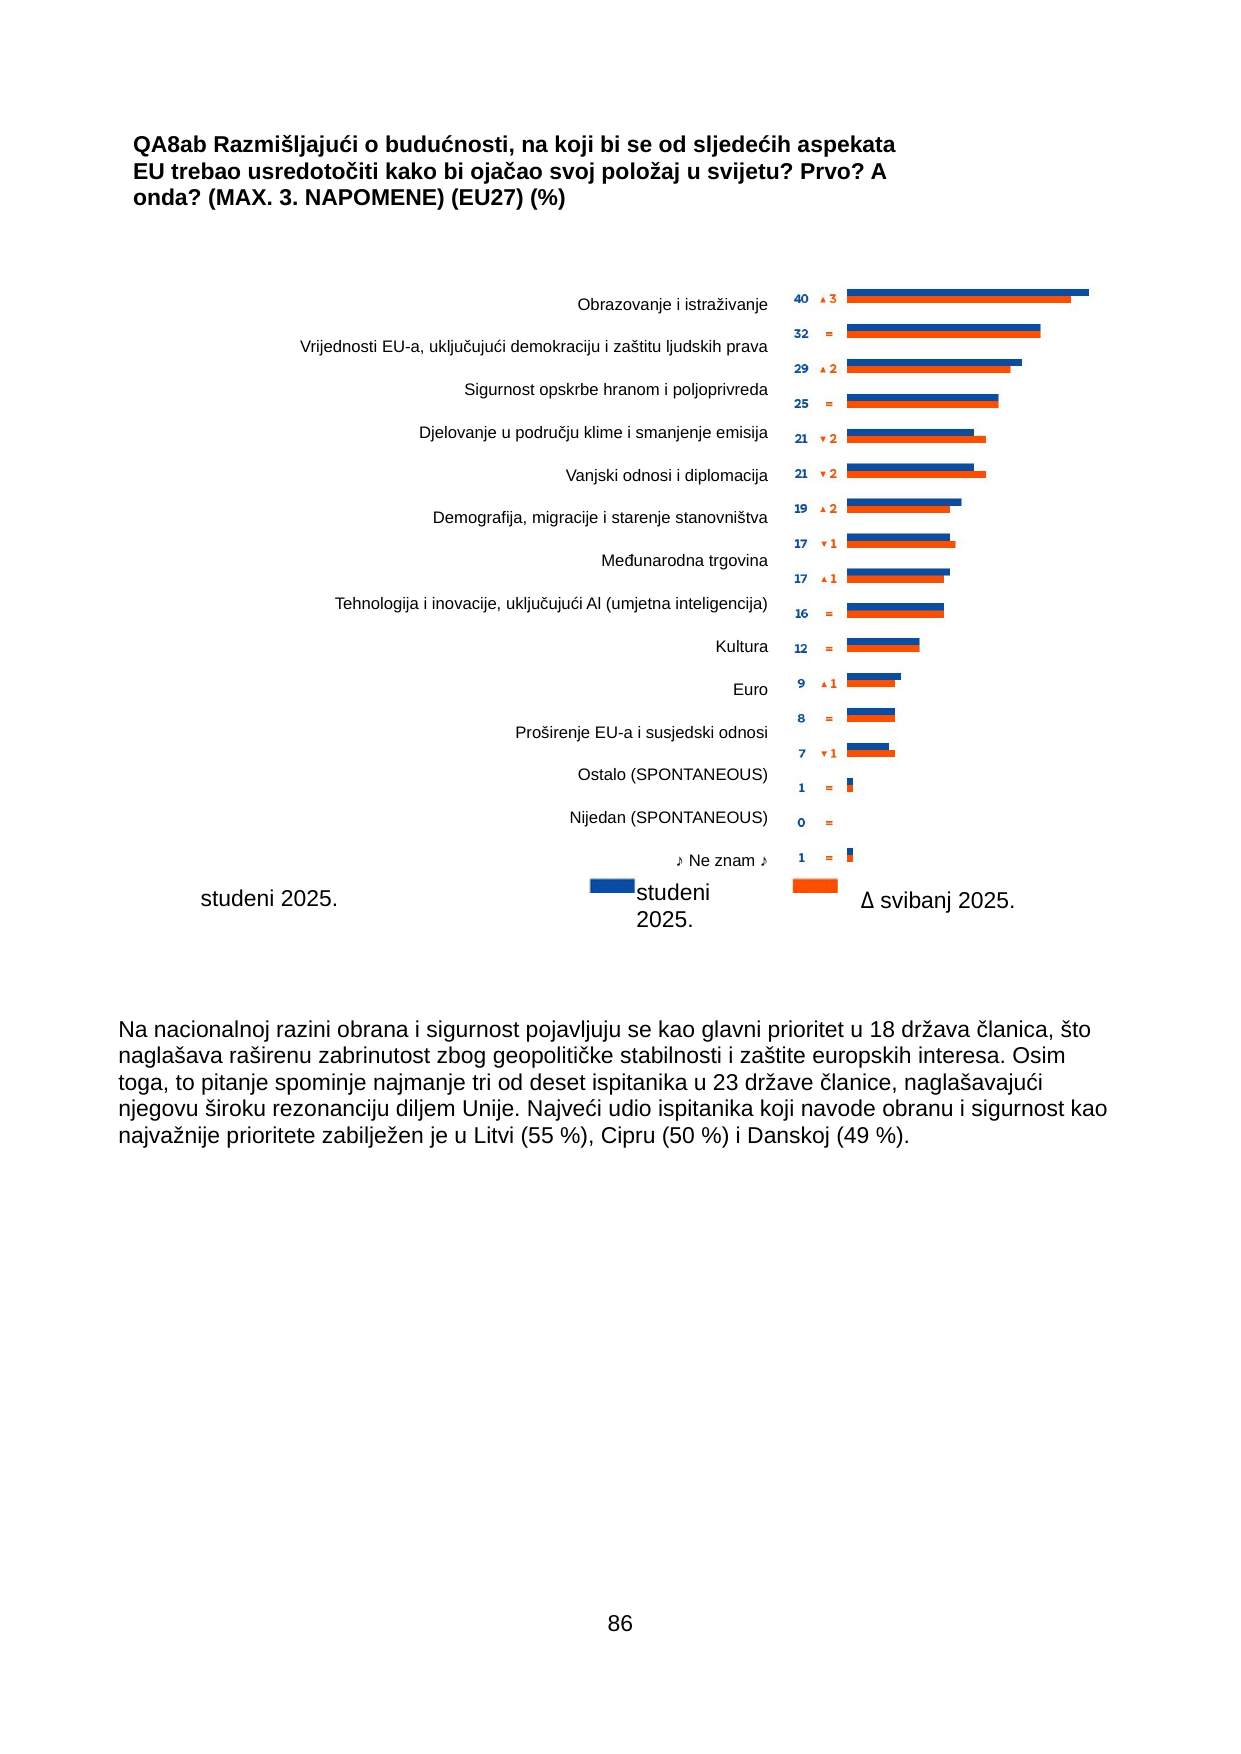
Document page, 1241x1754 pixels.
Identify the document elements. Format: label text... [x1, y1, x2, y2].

picture [789, 285, 1095, 867]
text Na nacionalnoj razini obrana i sigurnost pojavljuju se kao glavni prioritet u 18 država članica, što naglašava raširenu zabrinutost zbog geopolitičke stabilnosti i zaštite europskih interesa. Osim toga, to pitanje spominje najmanje tri od deset ispitanika u 23 države članice, naglašavajući njegovu široku rezonanciju diljem Unije. Najveći udio ispitanika koji navode obranu i sigurnost kao najvažnije prioritete zabilježen je u Litvi (55 %), Cipru (50 %) i Danskoj (49 %). [118, 1016, 1122, 1148]
picture [575, 875, 838, 893]
